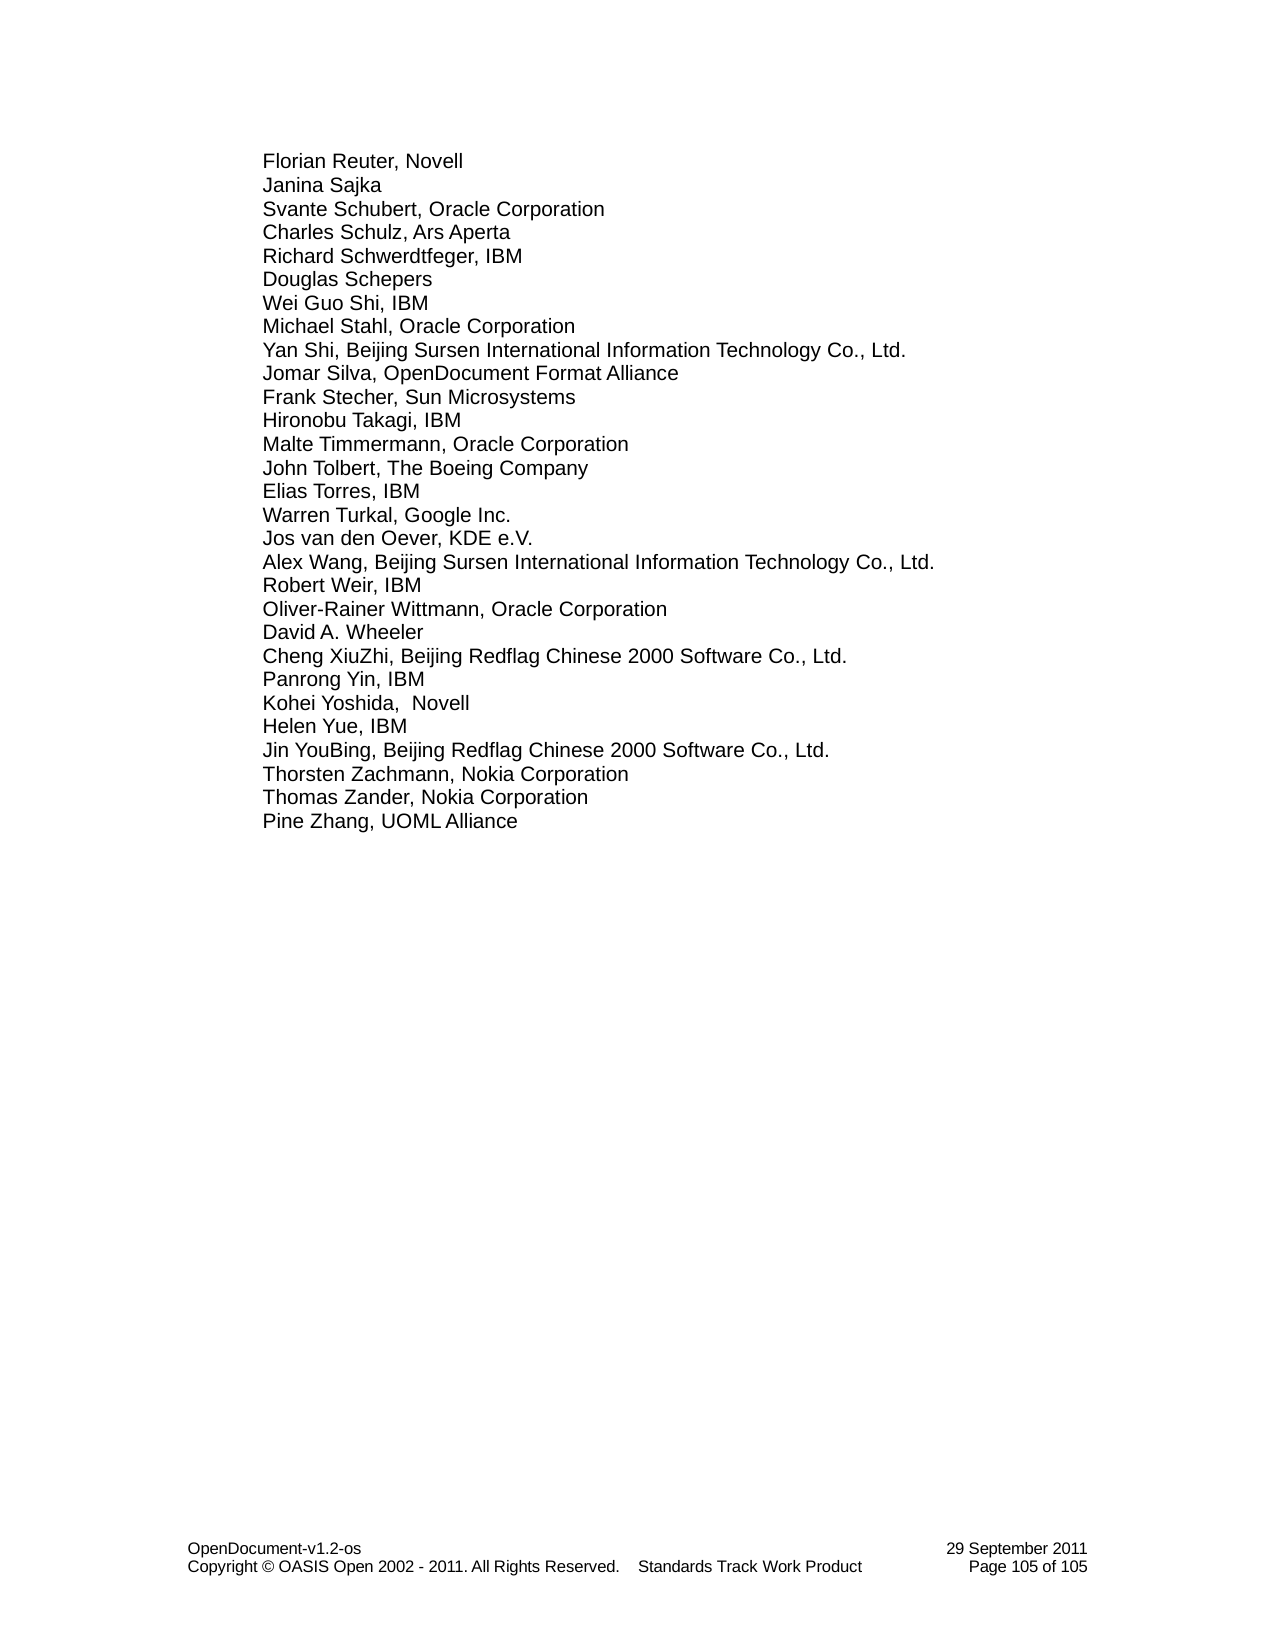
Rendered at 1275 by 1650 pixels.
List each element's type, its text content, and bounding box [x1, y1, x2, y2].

text Alex Wang, Beijing Sursen International Information Technology Co., Ltd. [262, 550, 1088, 574]
text Douglas Schepers [262, 268, 1088, 291]
text Panrong Yin, IBM [262, 668, 1088, 691]
text David A. Wheeler [262, 621, 1088, 644]
text Elias Torres, IBM [262, 479, 1088, 503]
text Janina Sajka [262, 173, 1088, 197]
text Frank Stecher, Sun Microsystems [262, 385, 1088, 409]
text Florian Reuter, Novell [262, 150, 1088, 173]
text Thorsten Zachmann, Nokia Corporation [262, 762, 1088, 786]
text Yan Shi, Beijing Sursen International Information Technology Co., Ltd. [262, 338, 1088, 362]
text Helen Yue, IBM [262, 715, 1088, 738]
text Pine Zhang, UOML Alliance [262, 809, 1088, 833]
text Richard Schwerdtfeger, IBM [262, 244, 1088, 268]
text Hironobu Takagi, IBM [262, 409, 1088, 432]
text Jin YouBing, Beijing Redflag Chinese 2000 Software Co., Ltd. [262, 738, 1088, 762]
text Jomar Silva, OpenDocument Format Alliance [262, 362, 1088, 385]
text Cheng XiuZhi, Beijing Redflag Chinese 2000 Software Co., Ltd. [262, 644, 1088, 668]
text Svante Schubert, Oracle Corporation [262, 197, 1088, 221]
text John Tolbert, The Boeing Company [262, 456, 1088, 479]
text Jos van den Oever, KDE e.V. [262, 527, 1088, 550]
text Oliver-Rainer Wittmann, Oracle Corporation [262, 597, 1088, 621]
text Wei Guo Shi, IBM [262, 291, 1088, 315]
text Michael Stahl, Oracle Corporation [262, 315, 1088, 338]
text Warren Turkal, Google Inc. [262, 503, 1088, 527]
text Charles Schulz, Ars Aperta [262, 221, 1088, 244]
text Robert Weir, IBM [262, 574, 1088, 597]
text Kohei Yoshida, Novell [262, 691, 1088, 715]
text Malte Timmermann, Oracle Corporation [262, 432, 1088, 456]
text Thomas Zander, Nokia Corporation [262, 786, 1088, 809]
